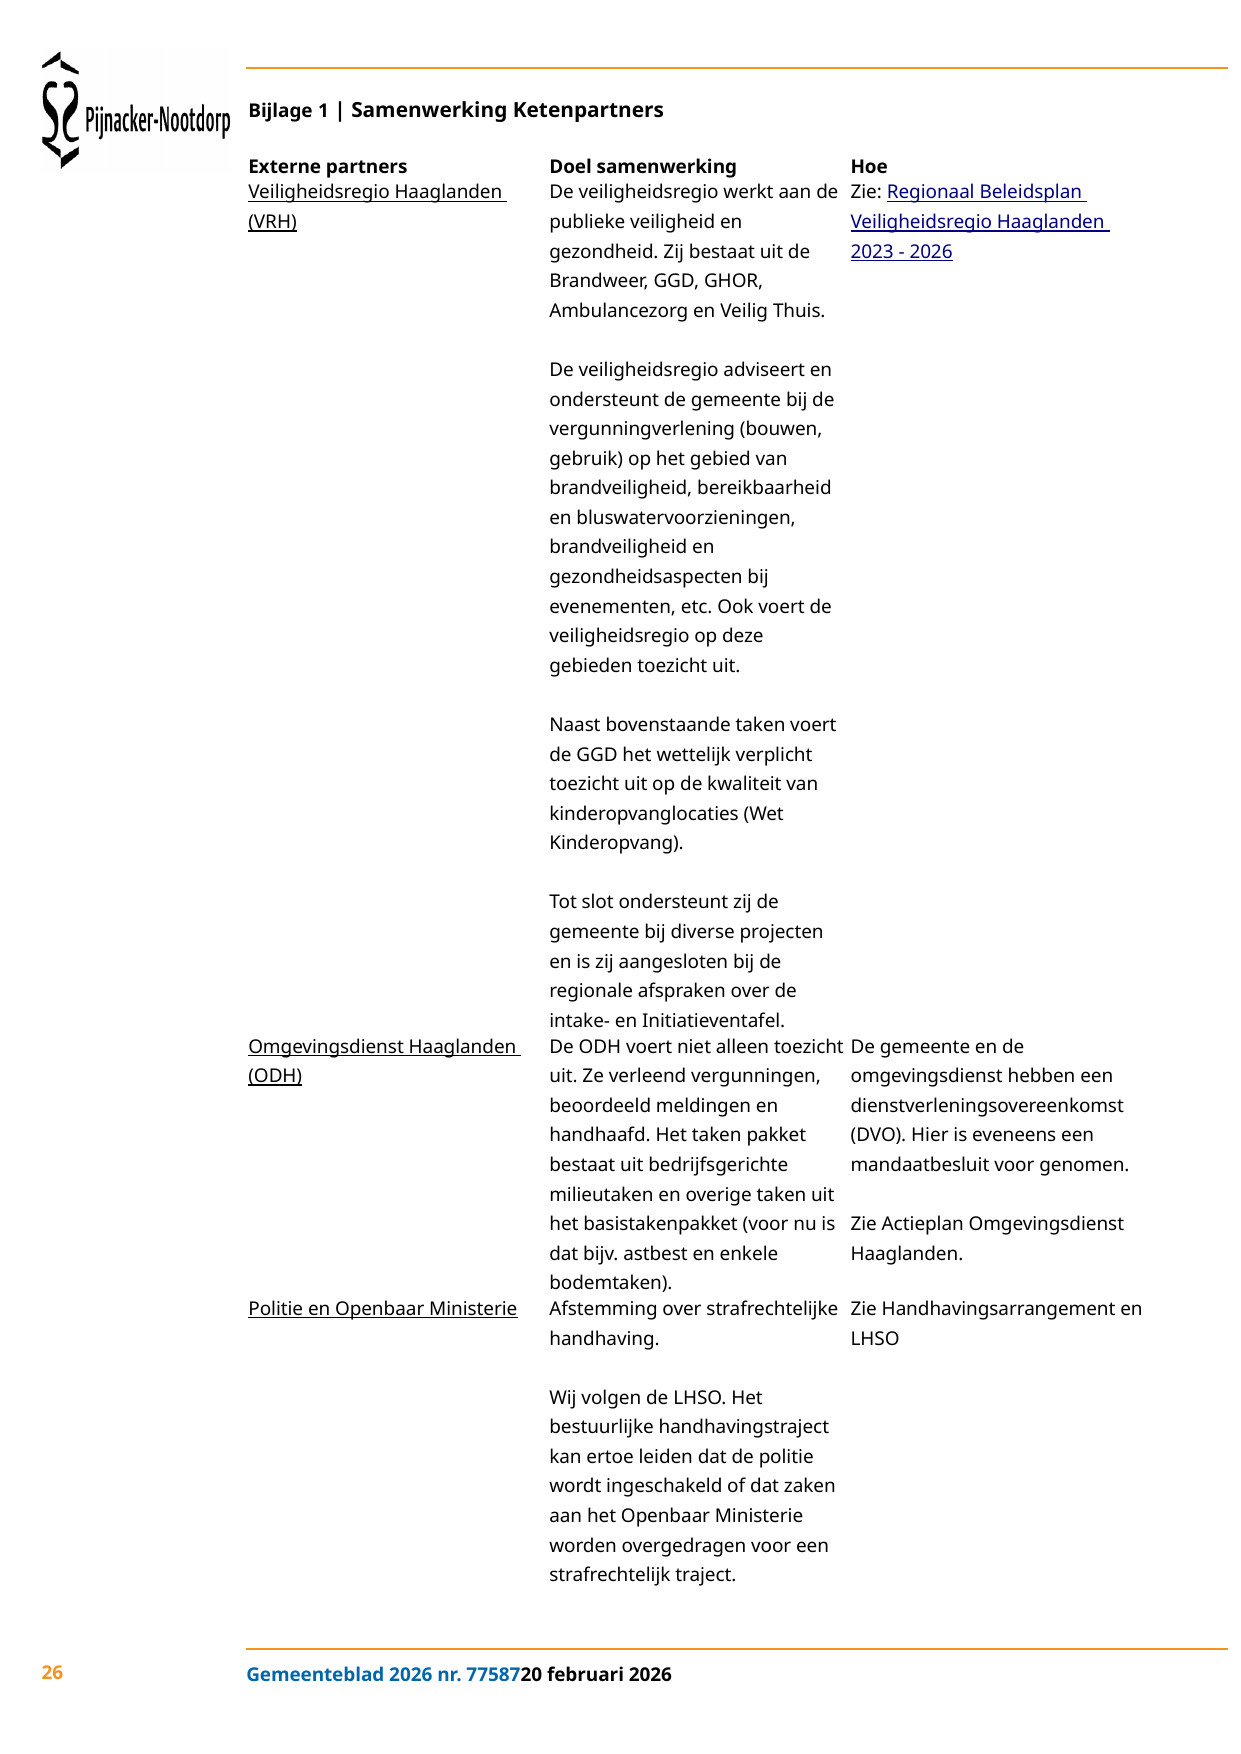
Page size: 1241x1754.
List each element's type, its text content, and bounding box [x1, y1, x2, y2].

table_cell Zie Handhavingsarrangement en LHSO [850, 1295, 1152, 1587]
table_cell De ODH voert niet alleen toezicht uit. Ze verleend vergunningen, beoordeeld meldingen en handhaafd. Het taken pakket bestaat uit bedrijfsgerichte milieutaken en overige taken uit het basistakenpakket (voor nu is dat bijv. astbest en enkele bodemtaken). [549, 1033, 850, 1295]
table_header Doel samenwerking [549, 153, 850, 179]
table_cell De gemeente en de omgevingsdienst hebben een dienstverleningsovereenkomst (DVO). Hier is eveneens een mandaatbesluit voor genomen. Zie Actieplan Omgevingsdienst Haaglanden. [850, 1033, 1152, 1295]
table_header Hoe [850, 153, 1152, 179]
table_cell Zie: Regionaal Beleidsplan Veiligheidsregio Haaglanden 2023 - 2026 [850, 179, 1152, 1033]
table_header Externe partners [248, 153, 549, 179]
table_cell Veiligheidsregio Haaglanden (VRH) [248, 179, 549, 1033]
text Bijlage 1 | Samenwerking Ketenpartners [248, 95, 1152, 123]
table_cell Politie en Openbaar Ministerie [248, 1295, 549, 1587]
table_cell Afstemming over strafrechtelijke handhaving. Wij volgen de LHSO. Het bestuurlijke handhavingstraject kan ertoe leiden dat de politie wordt ingeschakeld of dat zaken aan het Openbaar Ministerie worden overgedragen voor een strafrechtelijk traject. [549, 1295, 850, 1587]
picture [41, 47, 231, 172]
table_cell De veiligheidsregio werkt aan de publieke veiligheid en gezondheid. Zij bestaat uit de Brandweer, GGD, GHOR, Ambulancezorg en Veilig Thuis. De veiligheidsregio adviseert en ondersteunt de gemeente bij de vergunningverlening (bouwen, gebruik) op het gebied van brandveiligheid, bereikbaarheid en bluswatervoorzieningen, brandveiligheid en gezondheidsaspecten bij evenementen, etc. Ook voert de veiligheidsregio op deze gebieden toezicht uit. Naast bovenstaande taken voert de GGD het wettelijk verplicht toezicht uit op de kwaliteit van kinderopvanglocaties (Wet Kinderopvang). Tot slot ondersteunt zij de gemeente bij diverse projecten en is zij aangesloten bij de regionale afspraken over de intake- en Initiatieventafel. [549, 179, 850, 1033]
table_cell Omgevingsdienst Haaglanden (ODH) [248, 1033, 549, 1295]
